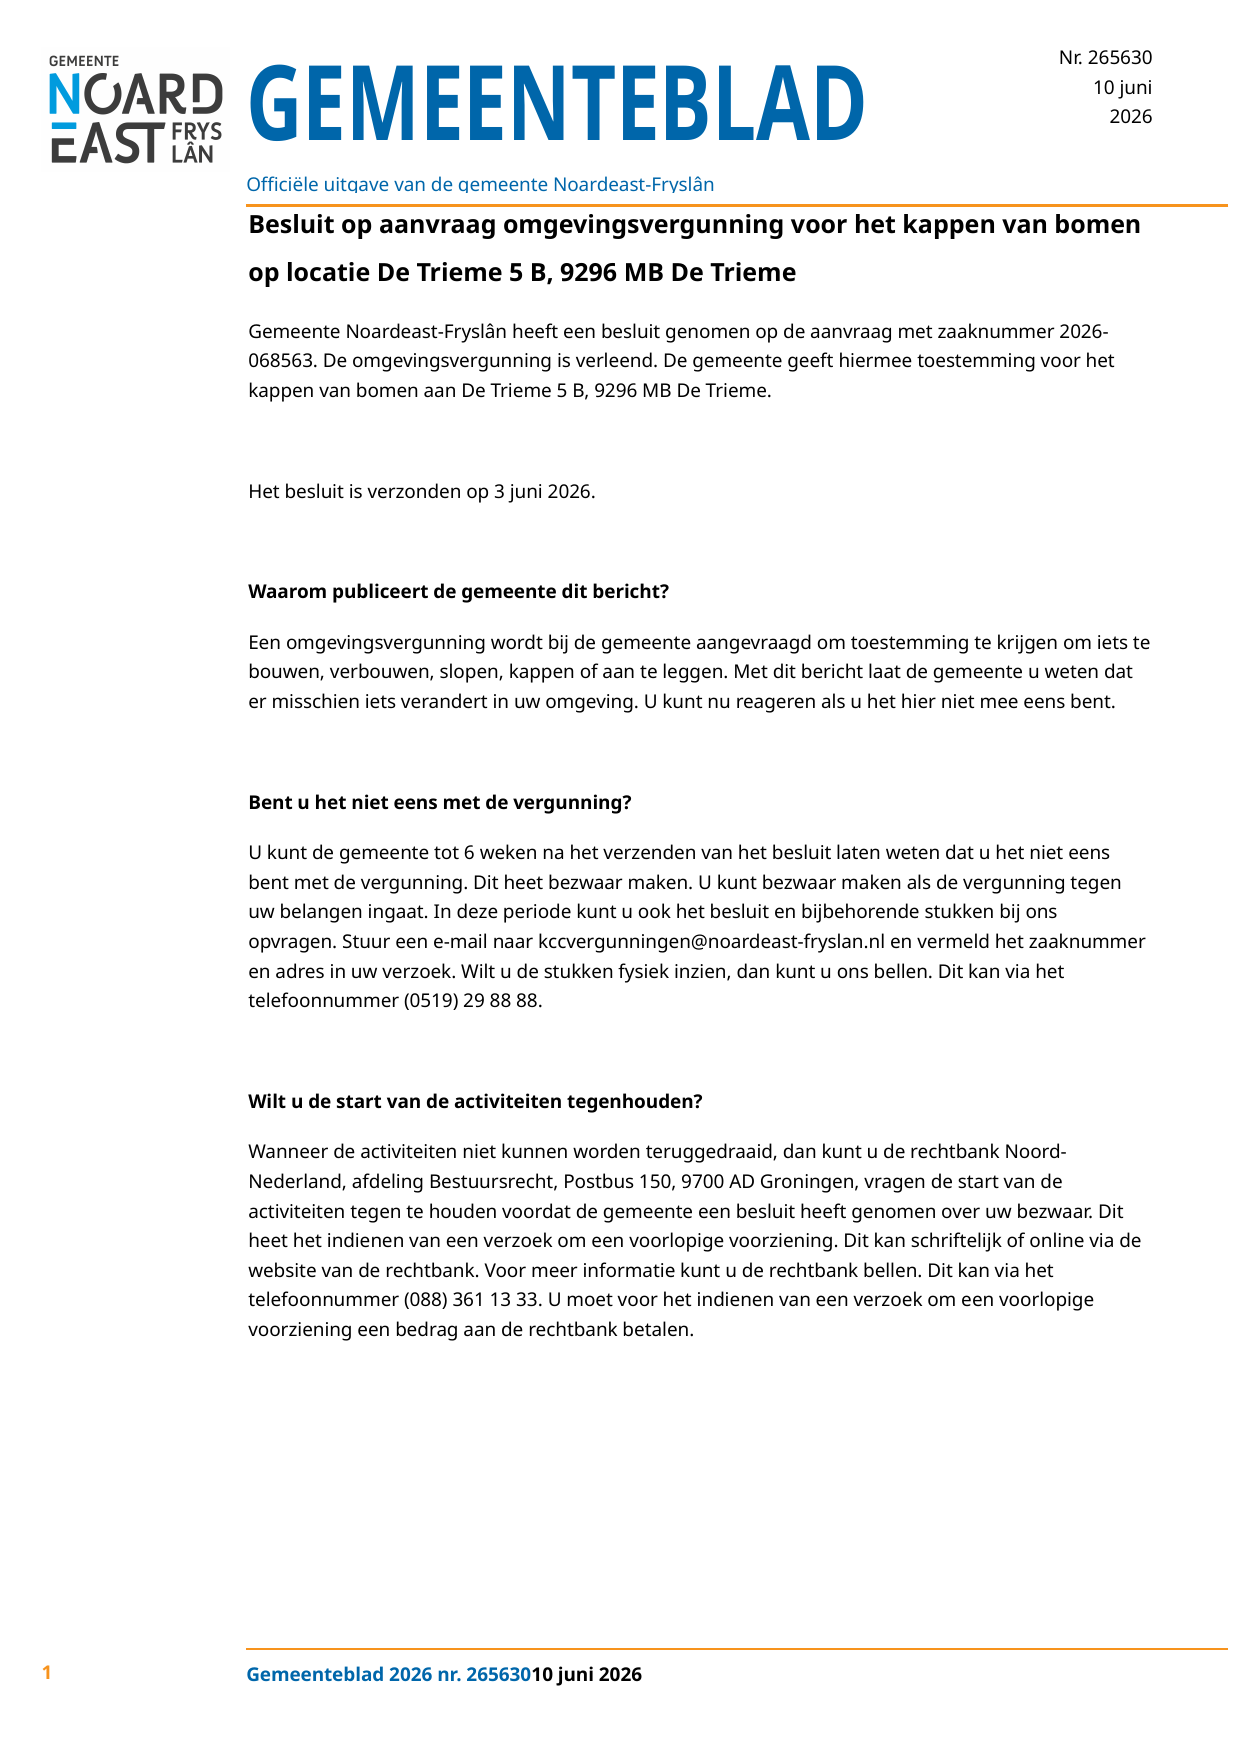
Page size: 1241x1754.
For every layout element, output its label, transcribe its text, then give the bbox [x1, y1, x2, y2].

text Een omgevingsvergunning wordt bij de gemeente aangevraagd om toestemming te krijgen om iets te bouwen, verbouwen, slopen, kappen of aan te leggen. Met dit bericht laat de gemeente u weten dat er misschien iets verandert in uw omgeving. U kunt nu reageren als u het hier niet mee eens bent. [248, 629, 1152, 714]
text Wanneer de activiteiten niet kunnen worden teruggedraaid, dan kunt u de rechtbank Noord-Nederland, afdeling Bestuursrecht, Postbus 150, 9700 AD Groningen, vragen de start van de activiteiten tegen te houden voordat de gemeente een besluit heeft genomen over uw bezwaar. Dit heet het indienen van een verzoek om een voorlopige voorziening. Dit kan schriftelijk of online via de website van de rechtbank. Voor meer informatie kunt u de rechtbank bellen. Dit kan via het telefoonnummer (088) 361 13 33. U moet voor het indienen van een verzoek om een voorlopige voorziening een bedrag aan de rechtbank betalen. [248, 1139, 1152, 1342]
picture [41, 47, 231, 172]
text Bent u het niet eens met de vergunning? [248, 789, 1152, 815]
text Wilt u de start van de activiteiten tegenhouden? [248, 1088, 1152, 1114]
text Gemeente Noardeast-Fryslân heeft een besluit genomen op de aanvraag met zaaknummer 2026-068563. De omgevingsvergunning is verleend. De gemeente geeft hiermee toestemming voor het kappen van bomen aan De Trieme 5 B, 9296 MB De Trieme. [248, 318, 1152, 403]
text Besluit op aanvraag omgevingsvergunning voor het kappen van bomen op locatie De Trieme 5 B, 9296 MB De Trieme [248, 207, 1152, 288]
text Waarom publiceert de gemeente dit bericht? [248, 579, 1152, 604]
text Het besluit is verzonden op 3 juni 2026. [248, 478, 1152, 504]
text U kunt de gemeente tot 6 weken na het verzenden van het besluit laten weten dat u het niet eens bent met de vergunning. Dit heet bezwaar maken. U kunt bezwaar maken als de vergunning tegen uw belangen ingaat. In deze periode kunt u ook het besluit en bijbehorende stukken bij ons opvragen. Stuur een e-mail naar kccvergunningen@noardeast-fryslan.nl en vermeld het zaaknummer en adres in uw verzoek. Wilt u de stukken fysiek inzien, dan kunt u ons bellen. Dit kan via het telefoonnummer (0519) 29 88 88. [248, 839, 1152, 1013]
